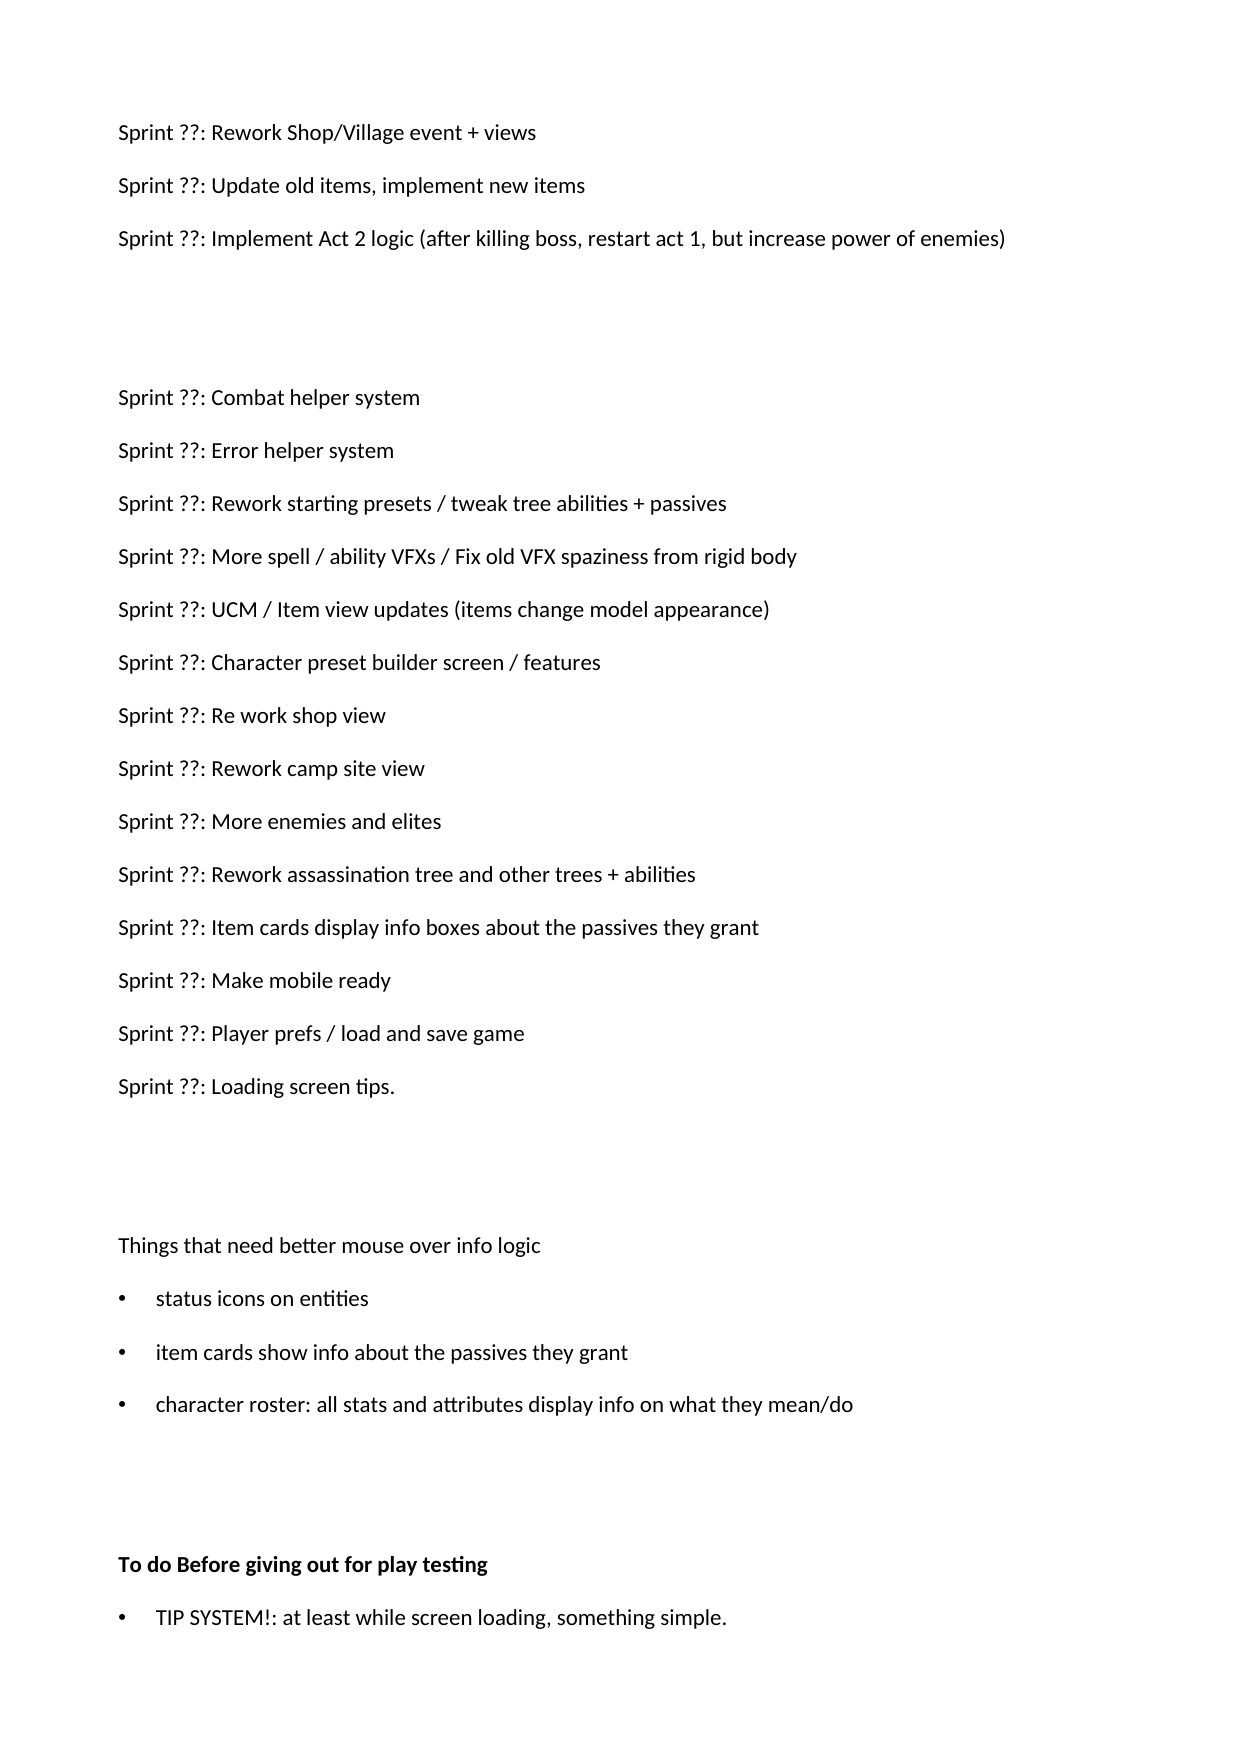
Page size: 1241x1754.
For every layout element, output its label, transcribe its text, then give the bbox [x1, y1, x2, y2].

text Sprint ??: Re work shop view [118, 701, 1122, 729]
text Sprint ??: Player prefs / load and save game [118, 1019, 1122, 1047]
text To do Before giving out for play testing [118, 1550, 1122, 1578]
text Sprint ??: Rework Shop/Village event + views [118, 118, 1122, 146]
list character roster: all stats and attributes display info on what they mean/do [81, 1391, 1122, 1419]
text Sprint ??: Character preset builder screen / features [118, 648, 1122, 676]
text Sprint ??: Rework starting presets / tweak tree abilities + passives [118, 489, 1122, 517]
list status icons on entities [81, 1284, 1122, 1313]
text Sprint ??: Loading screen tips. [118, 1072, 1122, 1101]
text Sprint ??: Update old items, implement new items [118, 171, 1122, 199]
text Sprint ??: More enemies and elites [118, 807, 1122, 835]
text Things that need better mouse over info logic [118, 1232, 1122, 1259]
text Sprint ??: Implement Act 2 logic (after killing boss, restart act 1, but increase power of enemies) [118, 224, 1122, 252]
text Sprint ??: Rework assassination tree and other trees + abilities [118, 860, 1122, 888]
list TIP SYSTEM!: at least while screen loading, something simple. [81, 1603, 1122, 1631]
list item cards show info about the passives they grant [81, 1338, 1122, 1366]
text Sprint ??: Item cards display info boxes about the passives they grant [118, 913, 1122, 941]
text Sprint ??: More spell / ability VFXs / Fix old VFX spaziness from rigid body [118, 542, 1122, 570]
text Sprint ??: Make mobile ready [118, 966, 1122, 994]
text Sprint ??: UCM / Item view updates (items change model appearance) [118, 595, 1122, 623]
text Sprint ??: Rework camp site view [118, 754, 1122, 782]
text Sprint ??: Combat helper system [118, 383, 1122, 411]
text Sprint ??: Error helper system [118, 436, 1122, 464]
